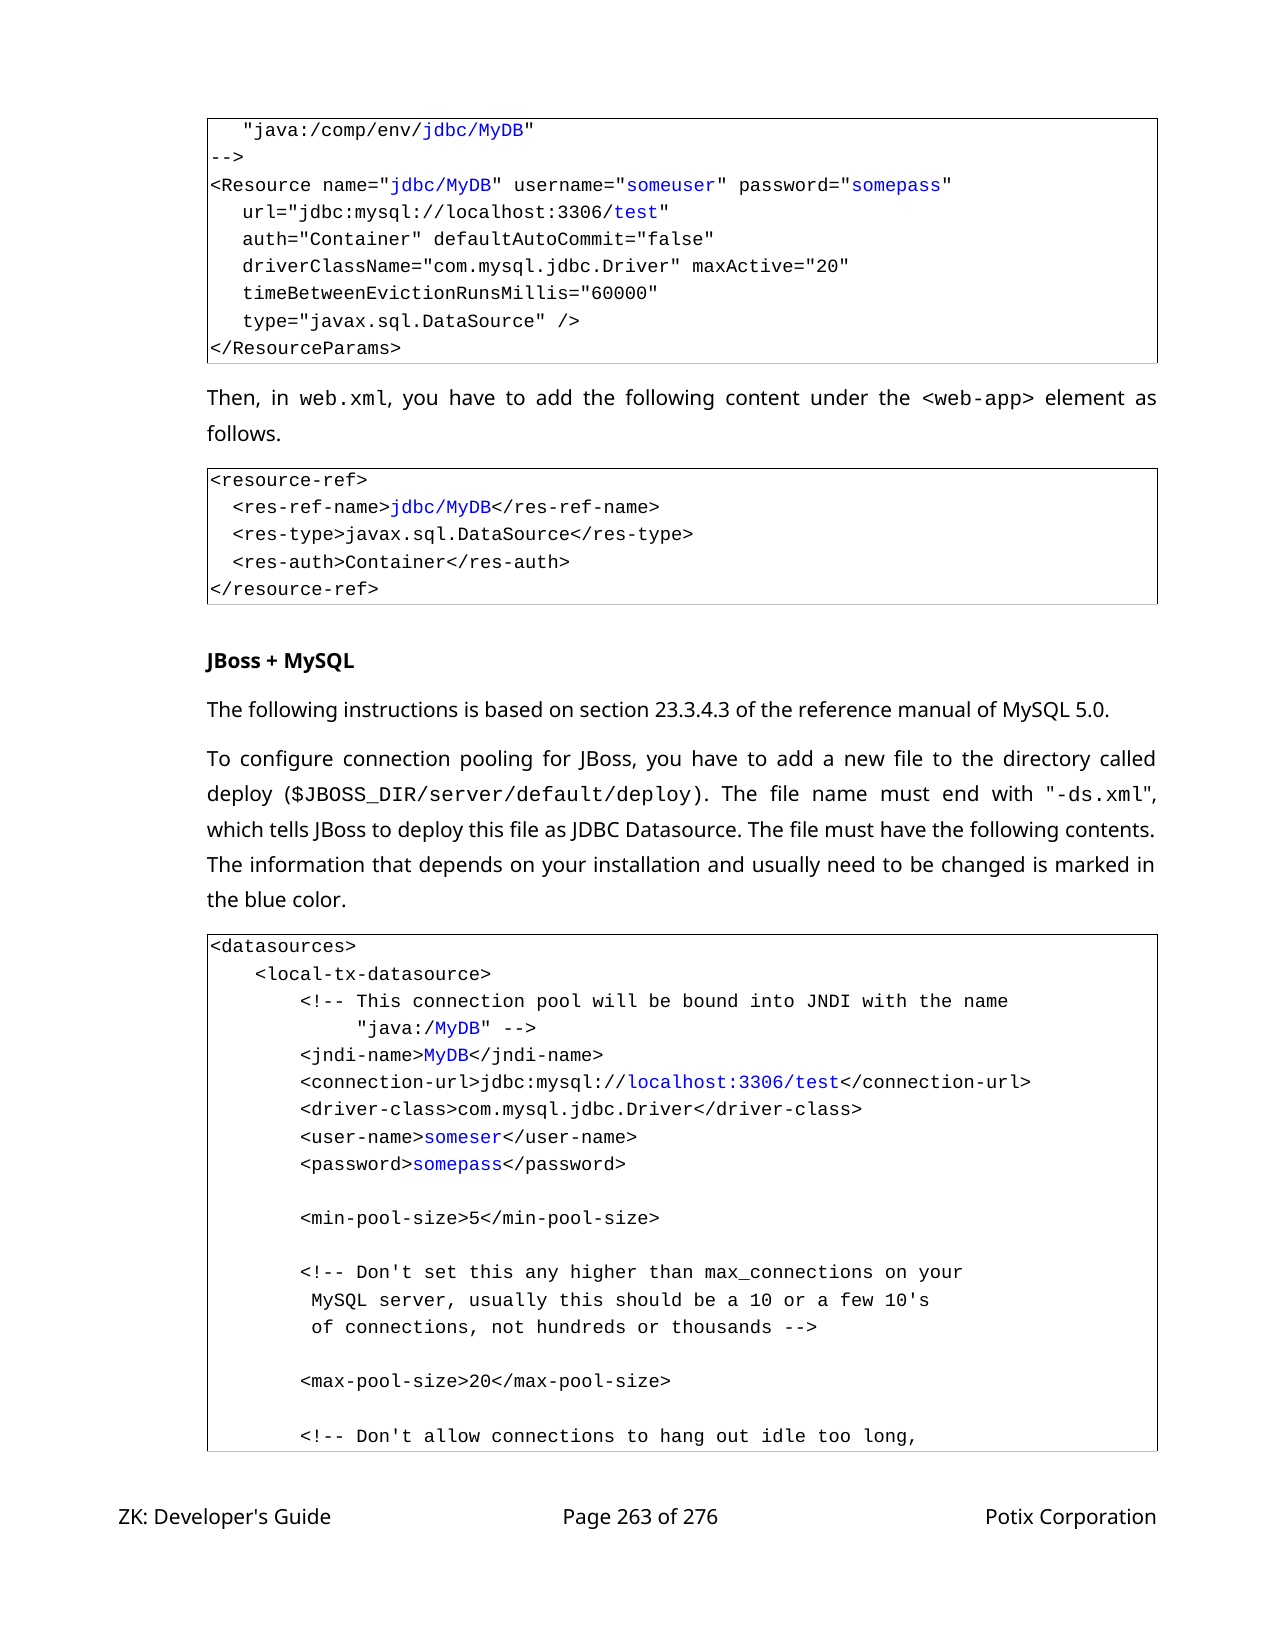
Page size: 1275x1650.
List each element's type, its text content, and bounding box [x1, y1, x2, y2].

text The following instructions is based on section 23.3.4.3 of the reference manual of MySQL 5.0. [207, 695, 1157, 723]
text <!-- Don't allow connections to hang out idle too long, [208, 1423, 1157, 1451]
text <res-type>javax.sql.DataSource</res-type> [208, 522, 1157, 547]
text <datasources> [208, 935, 1157, 958]
text Then, in web.xml, you have to add the following content under the <web-app> element as follows. [207, 383, 1157, 447]
text <Resource name="jdbc/MyDB" username="someuser" password="somepass" [208, 172, 1157, 197]
text <!-- Don't set this any higher than max_connections on your [208, 1260, 1157, 1285]
text "java:/MyDB" --> [208, 1016, 1157, 1040]
subtitle JBoss + MySQL [207, 646, 1157, 675]
text <connection-url>jdbc:mysql://localhost:3306/test</connection-url> [208, 1070, 1157, 1094]
text </resource-ref> [208, 577, 1157, 604]
text driverClassName="com.mysql.jdbc.Driver" maxActive="20" [208, 254, 1157, 278]
text url="jdbc:mysql://localhost:3306/test" [208, 200, 1157, 224]
text </ResourceParams> [208, 336, 1157, 363]
text of connections, not hundreds or thousands --> [208, 1315, 1157, 1339]
text <!-- This connection pool will be bound into JNDI with the name [208, 988, 1157, 1013]
text <res-auth>Container</res-auth> [208, 549, 1157, 574]
text <resource-ref> [208, 469, 1157, 492]
text <min-pool-size>5</min-pool-size> [208, 1206, 1157, 1230]
text <user-name>someser</user-name> [208, 1124, 1157, 1149]
text To configure connection pooling for JBoss, you have to add a new file to the directory called deploy ($JBOSS_DIR/server/default/deploy). The file name must end with "-ds.xml", which tells JBoss to deploy this file as JDBC Datasource. The file must have the following contents. The information that depends on your installation and usually need to be changed is marked in the blue color. [207, 744, 1157, 913]
text --> [208, 145, 1157, 169]
text timeBetweenEvictionRunsMillis="60000" [208, 281, 1157, 306]
text <res-ref-name>jdbc/MyDB</res-ref-name> [208, 495, 1157, 519]
text auth="Container" defaultAutoCommit="false" [208, 227, 1157, 251]
text type="javax.sql.DataSource" /> [208, 308, 1157, 333]
text "java:/comp/env/jdbc/MyDB" [208, 119, 1157, 142]
text <driver-class>com.mysql.jdbc.Driver</driver-class> [208, 1097, 1157, 1122]
text MySQL server, usually this should be a 10 or a few 10's [208, 1288, 1157, 1312]
text <password>somepass</password> [208, 1152, 1157, 1176]
text <jndi-name>MyDB</jndi-name> [208, 1043, 1157, 1067]
text <local-tx-datasource> [208, 961, 1157, 986]
text <max-pool-size>20</max-pool-size> [208, 1369, 1157, 1393]
